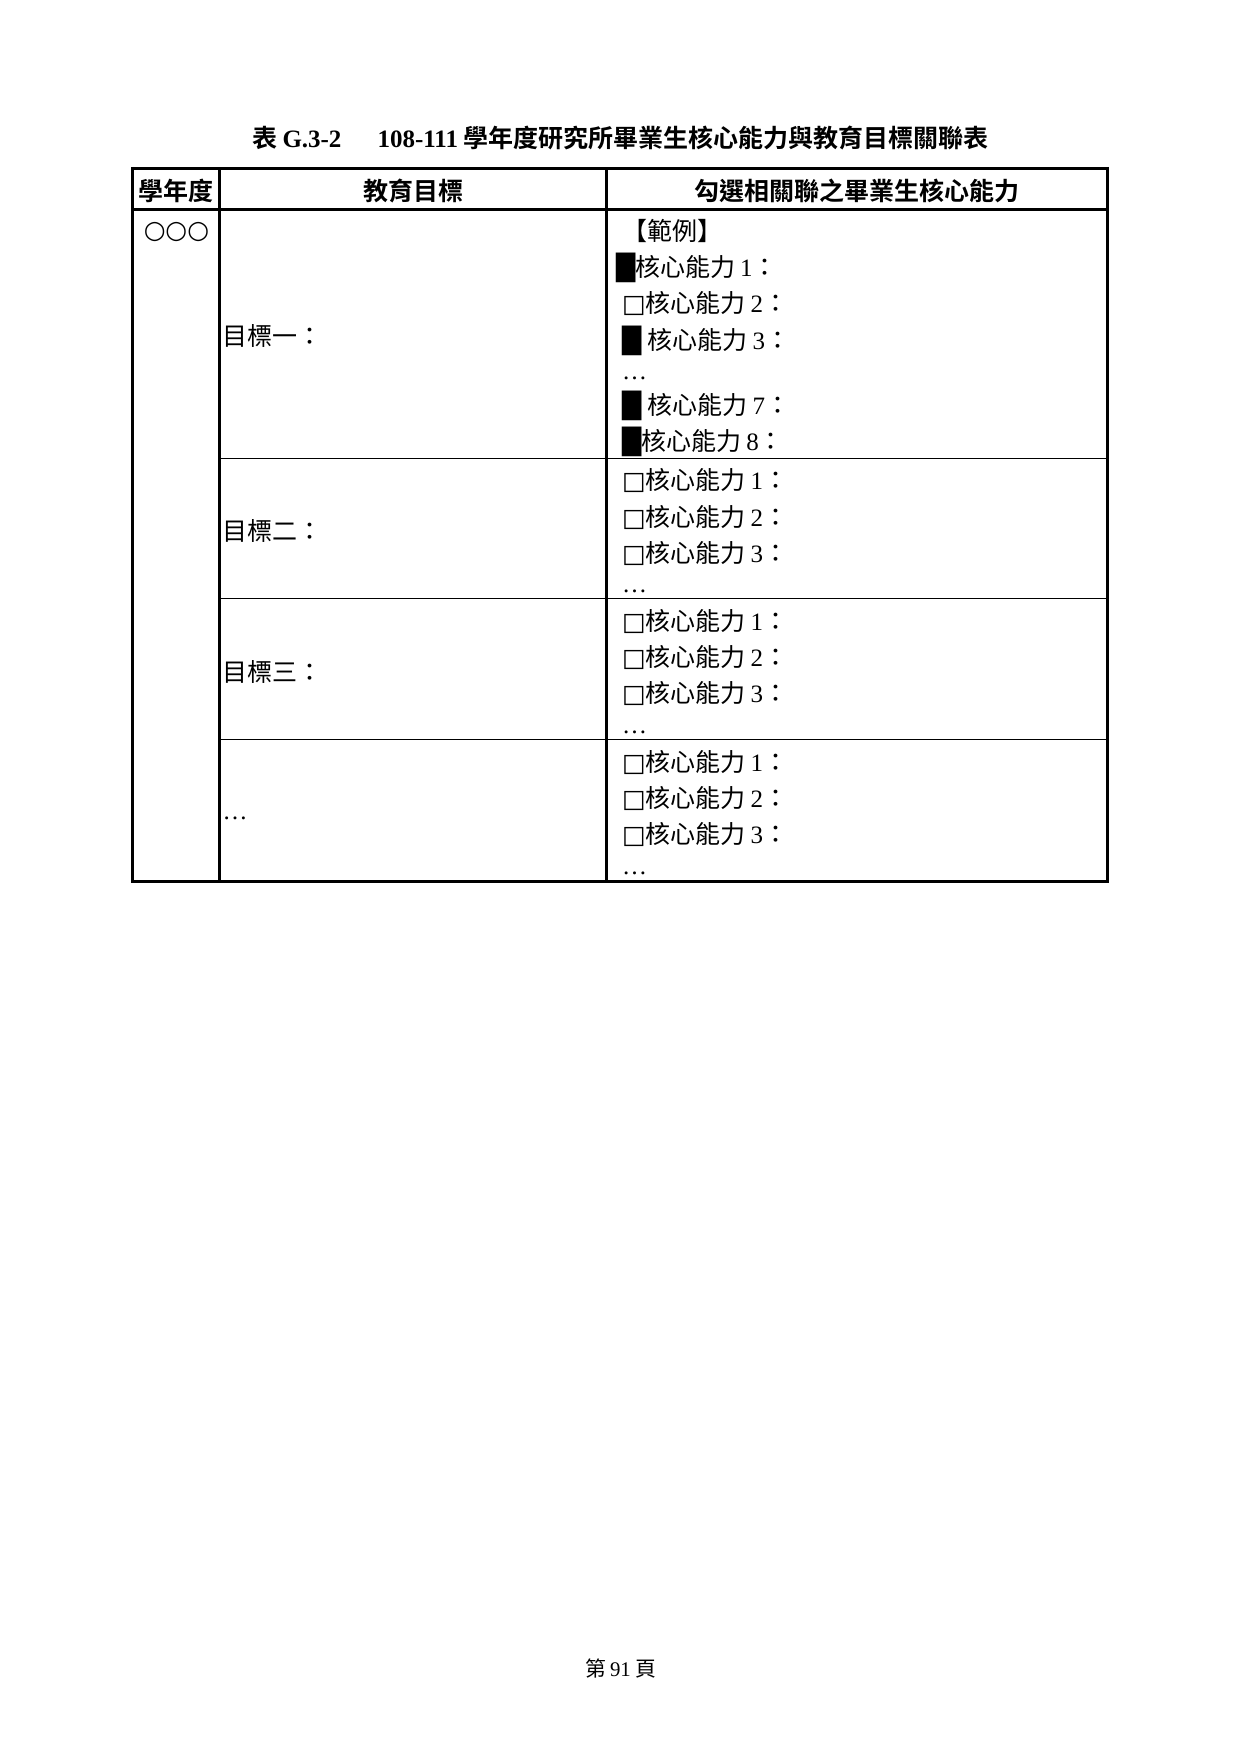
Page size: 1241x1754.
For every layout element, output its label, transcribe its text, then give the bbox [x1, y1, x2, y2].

text 表G.3-2 108-111學年度研究所畢業生核心能力與教育目標關聯表 [118, 118, 1122, 154]
table_cell 【範例】 █核心能力1： □核心能力2： █ 核心能力3： … █ 核心能力7： █核心能力8： [608, 211, 1106, 458]
table_cell … [221, 740, 605, 879]
table_header 教育目標 [221, 170, 605, 208]
table_cell 目標二： [221, 459, 605, 598]
table_cell 目標三： [221, 599, 605, 739]
table_header 學年度 [134, 170, 218, 208]
table_cell □核心能力1： □核心能力2： □核心能力3： … [608, 459, 1106, 598]
table_cell □核心能力1： □核心能力2： □核心能力3： … [608, 740, 1106, 879]
table_header 勾選相關聯之畢業生核心能力 [608, 170, 1106, 208]
table_cell ○○○ [134, 211, 218, 879]
table_cell 目標一： [221, 211, 605, 458]
table_cell □核心能力1： □核心能力2： □核心能力3： … [608, 599, 1106, 739]
